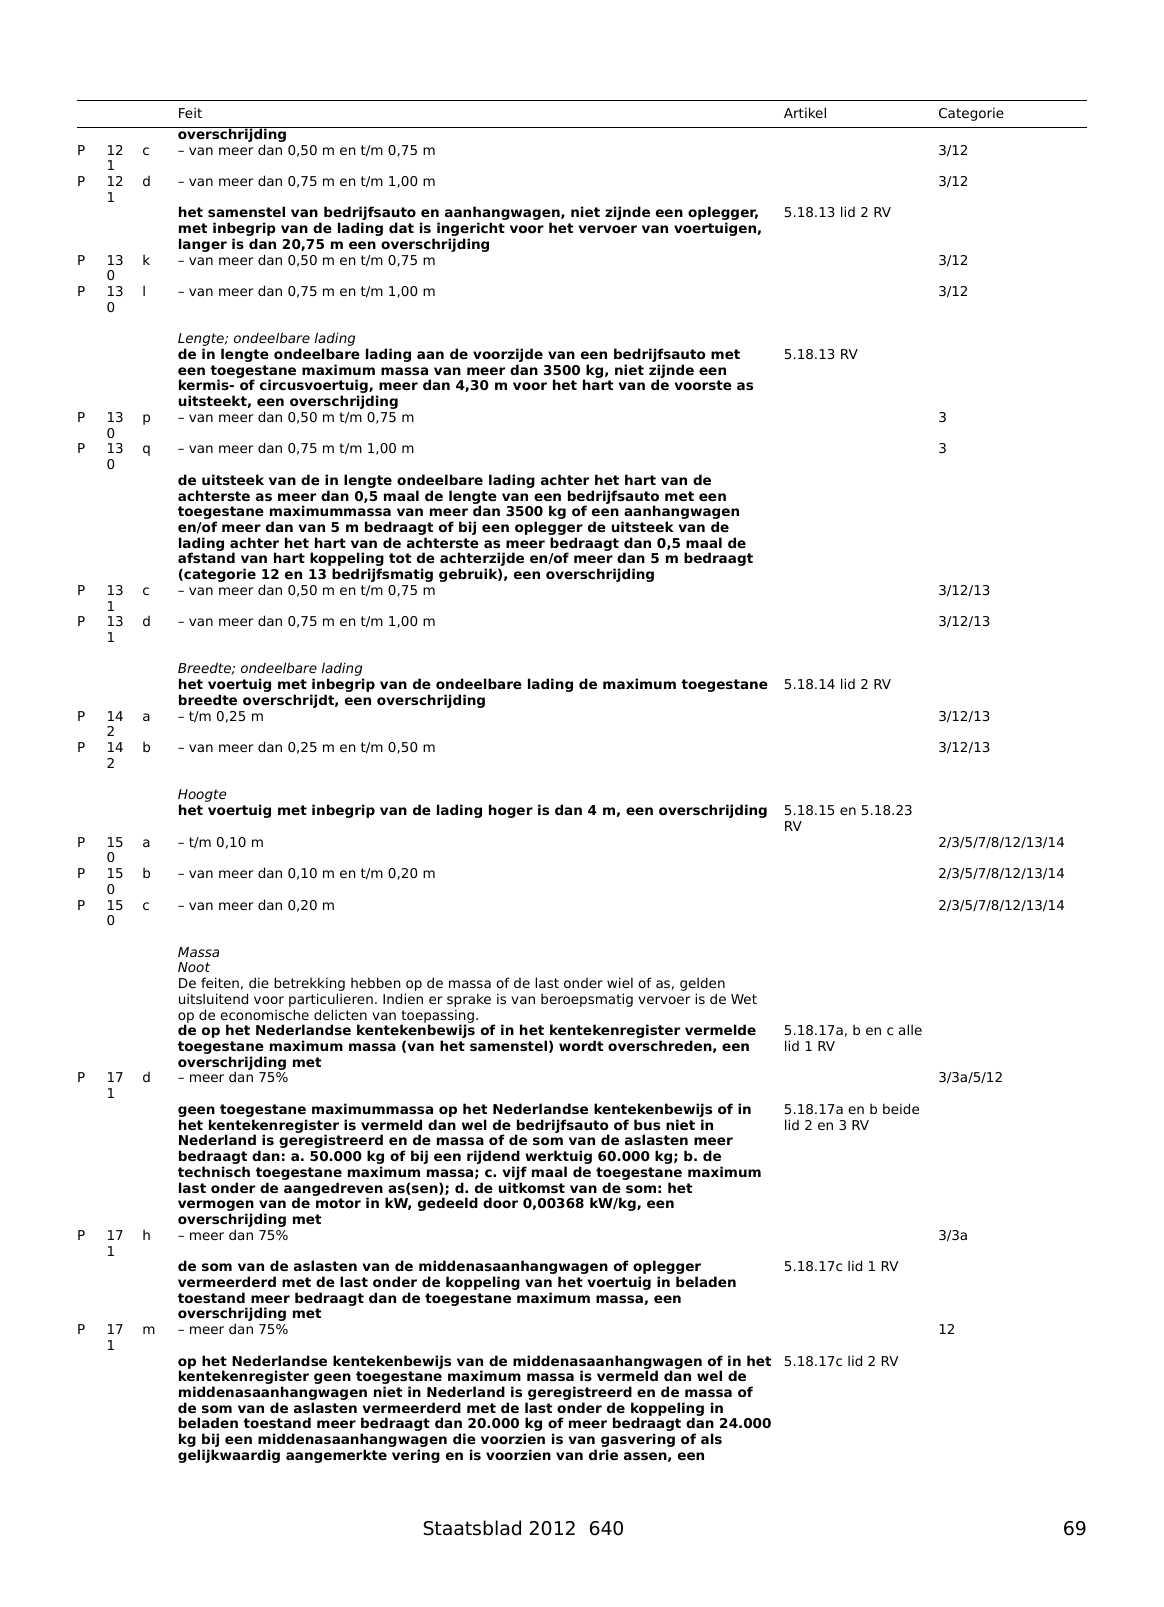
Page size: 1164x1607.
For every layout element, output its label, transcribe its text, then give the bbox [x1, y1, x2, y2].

table_cell 130 [101, 284, 136, 315]
table_cell 130 [101, 441, 136, 473]
table_cell [778, 960, 932, 976]
table_cell 131 [101, 614, 136, 646]
table_cell [778, 473, 932, 583]
table_cell [778, 866, 932, 897]
table_cell [101, 929, 136, 944]
table_cell [77, 1023, 101, 1070]
table_cell [778, 331, 932, 347]
table_cell l [136, 284, 172, 315]
table_cell [778, 128, 932, 142]
table_cell het samenstel van bedrijfsauto en aanhangwagen, niet zijnde een oplegger, met inbegrip van de lading dat is ingericht voor het vervoer van voertuigen, langer is dan 20,75 m een overschrijding [172, 205, 778, 252]
table_cell 3/12/13 [932, 709, 1087, 740]
table_cell Breedte; ondeelbare lading [172, 661, 778, 677]
table_cell m [136, 1322, 172, 1353]
table_cell [77, 976, 101, 1023]
table_cell 3/12 [932, 253, 1087, 284]
table_cell [932, 347, 1087, 410]
table_cell 130 [101, 410, 136, 441]
table_cell – van meer dan 0,10 m en t/m 0,20 m [172, 866, 778, 897]
table_cell P [77, 614, 101, 646]
table_cell P [77, 709, 101, 740]
table_cell overschrijding [172, 128, 778, 142]
table_cell [136, 646, 172, 661]
table_cell [136, 1354, 172, 1463]
table_cell [932, 1023, 1087, 1070]
table_cell de in lengte ondeelbare lading aan de voorzijde van een bedrijfsauto met een toegestane maximum massa van meer dan 3500 kg, niet zijnde een kermis- of circusvoertuig, meer dan 4,30 m voor het hart van de voorste as uitsteekt, een overschrijding [172, 347, 778, 410]
table_cell a [136, 834, 172, 866]
table_cell [778, 787, 932, 803]
table_cell [77, 315, 101, 331]
table_cell k [136, 253, 172, 284]
table_cell [778, 1070, 932, 1102]
table_cell 5.18.17c lid 2 RV [778, 1354, 932, 1463]
table_cell – van meer dan 0,50 m en t/m 0,75 m [172, 583, 778, 614]
table_cell P [77, 866, 101, 897]
table_cell de som van de aslasten van de middenasaanhangwagen of oplegger vermeerderd met de last onder de koppeling van het voertuig in beladen toestand meer bedraagt dan de toegestane maximum massa, een overschrijding met [172, 1259, 778, 1322]
table_cell [77, 960, 101, 976]
table_cell [778, 945, 932, 960]
table_cell – van meer dan 0,20 m [172, 897, 778, 929]
table_cell [136, 677, 172, 708]
table_cell [77, 661, 101, 677]
table_cell [932, 976, 1087, 1023]
table_cell [101, 331, 136, 347]
table_cell [932, 929, 1087, 944]
table_cell [77, 473, 101, 583]
table_cell – meer dan 75% [172, 1070, 778, 1102]
table_cell [136, 787, 172, 803]
table_cell – van meer dan 0,75 m t/m 1,00 m [172, 441, 778, 473]
table_cell het voertuig met inbegrip van de ondeelbare lading de maximum toegestane breedte overschrijdt, een overschrijding [172, 677, 778, 708]
table_cell 2/3/5/7/8/12/13/14 [932, 834, 1087, 866]
table_cell p [136, 410, 172, 441]
table_cell 3/12/13 [932, 740, 1087, 771]
table_cell 150 [101, 834, 136, 866]
table_cell [136, 128, 172, 142]
table_cell [778, 771, 932, 787]
table_cell [77, 1102, 101, 1228]
table_cell [778, 410, 932, 441]
table_cell – van meer dan 0,25 m en t/m 0,50 m [172, 740, 778, 771]
table_cell – t/m 0,10 m [172, 834, 778, 866]
table_cell 3/3a/5/12 [932, 1070, 1087, 1102]
table_cell – van meer dan 0,75 m en t/m 1,00 m [172, 174, 778, 205]
table_cell 3 [932, 441, 1087, 473]
table_cell [778, 646, 932, 661]
table_cell [932, 646, 1087, 661]
table_cell P [77, 1322, 101, 1353]
table_cell [101, 1102, 136, 1228]
table_cell c [136, 583, 172, 614]
table_cell [101, 1023, 136, 1070]
table_cell P [77, 897, 101, 929]
table_cell [77, 1354, 101, 1463]
table_cell 171 [101, 1228, 136, 1259]
table_cell [77, 787, 101, 803]
table_cell P [77, 410, 101, 441]
table_cell [778, 976, 932, 1023]
table_cell 2/3/5/7/8/12/13/14 [932, 866, 1087, 897]
table_cell [932, 787, 1087, 803]
table_cell 3/3a [932, 1228, 1087, 1259]
table_cell P [77, 284, 101, 315]
table_cell [101, 315, 136, 331]
table_cell – t/m 0,25 m [172, 709, 778, 740]
table_cell [932, 803, 1087, 834]
table_cell [932, 677, 1087, 708]
table_cell [778, 929, 932, 944]
table_cell Massa [172, 945, 778, 960]
table_cell [778, 441, 932, 473]
table_cell [778, 315, 932, 331]
table_cell 142 [101, 740, 136, 771]
table_cell 5.18.17a, b en c alle lid 1 RV [778, 1023, 932, 1070]
table_cell 3/12 [932, 174, 1087, 205]
table_cell P [77, 174, 101, 205]
table_cell 3/12 [932, 284, 1087, 315]
table_cell [136, 205, 172, 252]
table_header Artikel [778, 101, 932, 127]
table_cell [136, 929, 172, 944]
table_cell [932, 661, 1087, 677]
table_cell [778, 174, 932, 205]
table_cell Lengte; ondeelbare lading [172, 331, 778, 347]
table_cell [101, 803, 136, 834]
table_cell P [77, 583, 101, 614]
table_cell [932, 473, 1087, 583]
table_cell [77, 803, 101, 834]
table_cell [101, 771, 136, 787]
table_cell – meer dan 75% [172, 1228, 778, 1259]
table_cell 150 [101, 897, 136, 929]
table_cell P [77, 1228, 101, 1259]
table_cell [778, 253, 932, 284]
table_cell 3/12/13 [932, 583, 1087, 614]
table_cell [778, 1228, 932, 1259]
table_cell [136, 331, 172, 347]
table_cell – van meer dan 0,75 m en t/m 1,00 m [172, 284, 778, 315]
table_cell [932, 945, 1087, 960]
table_cell 130 [101, 253, 136, 284]
table_cell [77, 128, 101, 142]
table_cell 3 [932, 410, 1087, 441]
table_cell [778, 1322, 932, 1353]
table_cell 5.18.17c lid 1 RV [778, 1259, 932, 1322]
table_cell [778, 709, 932, 740]
table_cell [136, 661, 172, 677]
table_cell 171 [101, 1070, 136, 1102]
table_cell geen toegestane maximummassa op het Nederlandse kentekenbewijs of in het kentekenregister is vermeld dan wel de bedrijfsauto of bus niet in Nederland is geregistreerd en de massa of de som van de aslasten meer bedraagt dan: a. 50.000 kg of bij een rijdend werktuig 60.000 kg; b. de technisch toegestane maximum massa; c. vijf maal de toegestane maximum last onder de aangedreven as(sen); d. de uitkomst van de som: het vermogen van de motor in kW, gedeeld door 0,00368 kW/kg, een overschrijding met [172, 1102, 778, 1228]
table_cell [136, 1023, 172, 1070]
table_cell 5.18.15 en 5.18.23 RV [778, 803, 932, 834]
table_cell 121 [101, 142, 136, 174]
table_cell [101, 976, 136, 1023]
table_cell [932, 128, 1087, 142]
table_cell [101, 960, 136, 976]
table_cell [932, 1354, 1087, 1463]
table_cell 121 [101, 174, 136, 205]
table_cell 12 [932, 1322, 1087, 1353]
table_cell [932, 1259, 1087, 1322]
table_cell [77, 347, 101, 410]
table_cell het voertuig met inbegrip van de lading hoger is dan 4 m, een overschrijding [172, 803, 778, 834]
table_cell [101, 646, 136, 661]
table_cell [172, 315, 778, 331]
table_cell [101, 205, 136, 252]
table_cell de uitsteek van de in lengte ondeelbare lading achter het hart van de achterste as meer dan 0,5 maal de lengte van een bedrijfsauto met een toegestane maximummassa van meer dan 3500 kg of een aanhangwagen en/of meer dan van 5 m bedraagt of bij een oplegger de uitsteek van de lading achter het hart van de achterste as meer bedraagt dan 0,5 maal de afstand van hart koppeling tot de achterzijde en/of meer dan 5 m bedraagt (categorie 12 en 13 bedrijfsmatig gebruik), een overschrijding [172, 473, 778, 583]
table_cell [932, 960, 1087, 976]
table_cell b [136, 740, 172, 771]
table_cell [778, 834, 932, 866]
table_cell 150 [101, 866, 136, 897]
table_cell [136, 473, 172, 583]
table_cell [136, 945, 172, 960]
table_cell [778, 897, 932, 929]
table_cell [77, 771, 101, 787]
table_cell [172, 646, 778, 661]
table_header [136, 101, 172, 127]
table_cell [77, 945, 101, 960]
table_header Feit [172, 101, 778, 127]
table_cell [932, 771, 1087, 787]
table_cell [932, 205, 1087, 252]
table_cell 5.18.14 lid 2 RV [778, 677, 932, 708]
table_header [101, 101, 136, 127]
table_cell Noot [172, 960, 778, 976]
table_cell d [136, 1070, 172, 1102]
table_cell [932, 315, 1087, 331]
table_cell 3/12/13 [932, 614, 1087, 646]
table_cell P [77, 740, 101, 771]
table_cell – van meer dan 0,50 m en t/m 0,75 m [172, 142, 778, 174]
table_cell [136, 803, 172, 834]
table_cell [778, 284, 932, 315]
table_cell [101, 473, 136, 583]
table_cell [778, 740, 932, 771]
table_cell 3/12 [932, 142, 1087, 174]
table_cell h [136, 1228, 172, 1259]
table_cell [172, 771, 778, 787]
table_cell [101, 677, 136, 708]
table_cell [101, 1354, 136, 1463]
table_cell P [77, 441, 101, 473]
table_cell P [77, 1070, 101, 1102]
table_cell – van meer dan 0,50 m t/m 0,75 m [172, 410, 778, 441]
table_cell [136, 315, 172, 331]
table_header Categorie [932, 101, 1087, 127]
table_cell De feiten, die betrekking hebben op de massa of de last onder wiel of as, gelden uitsluitend voor particulieren. Indien er sprake is van beroepsmatig vervoer is de Wet op de economische delicten van toepassing. [172, 976, 778, 1023]
table_cell [77, 646, 101, 661]
table_cell 5.18.13 lid 2 RV [778, 205, 932, 252]
table_header [77, 101, 101, 127]
table_cell a [136, 709, 172, 740]
table_cell [172, 929, 778, 944]
table_cell 2/3/5/7/8/12/13/14 [932, 897, 1087, 929]
table_cell 171 [101, 1322, 136, 1353]
table_cell 142 [101, 709, 136, 740]
table_cell [778, 661, 932, 677]
table_cell 5.18.17a en b beide lid 2 en 3 RV [778, 1102, 932, 1228]
table_cell [101, 128, 136, 142]
table_cell d [136, 174, 172, 205]
table_cell [101, 787, 136, 803]
table_cell [77, 929, 101, 944]
table_cell – meer dan 75% [172, 1322, 778, 1353]
table_cell [77, 331, 101, 347]
table_cell P [77, 834, 101, 866]
table_cell c [136, 142, 172, 174]
table_cell [778, 583, 932, 614]
table_cell [101, 347, 136, 410]
table_cell P [77, 142, 101, 174]
table_cell [136, 1102, 172, 1228]
table_cell op het Nederlandse kentekenbewijs van de middenasaanhangwagen of in het kentekenregister geen toegestane maximum massa is vermeld dan wel de middenasaanhangwagen niet in Nederland is geregistreerd en de massa of de som van de aslasten vermeerderd met de last onder de koppeling in beladen toestand meer bedraagt dan 20.000 kg of meer bedraagt dan 24.000 kg bij een middenasaanhangwagen die voorzien is van gasvering of als gelijkwaardig aangemerkte vering en is voorzien van drie assen, een [172, 1354, 778, 1463]
table_cell [136, 960, 172, 976]
table_cell [778, 142, 932, 174]
table_cell [778, 614, 932, 646]
table_cell [77, 677, 101, 708]
table_cell [136, 771, 172, 787]
table_cell Hoogte [172, 787, 778, 803]
table_cell – van meer dan 0,75 m en t/m 1,00 m [172, 614, 778, 646]
table_cell de op het Nederlandse kentekenbewijs of in het kentekenregister vermelde toegestane maximum massa (van het samenstel) wordt overschreden, een overschrijding met [172, 1023, 778, 1070]
table_cell [932, 1102, 1087, 1228]
table_cell 131 [101, 583, 136, 614]
table_cell d [136, 614, 172, 646]
table_cell q [136, 441, 172, 473]
table_cell P [77, 253, 101, 284]
table_cell b [136, 866, 172, 897]
table_cell [136, 976, 172, 1023]
table_cell [101, 1259, 136, 1322]
table_cell – van meer dan 0,50 m en t/m 0,75 m [172, 253, 778, 284]
table_cell [932, 331, 1087, 347]
table_cell [136, 1259, 172, 1322]
table_cell [77, 1259, 101, 1322]
table_cell [77, 205, 101, 252]
table_cell [101, 661, 136, 677]
table_cell [101, 945, 136, 960]
table_cell 5.18.13 RV [778, 347, 932, 410]
table_cell c [136, 897, 172, 929]
table_cell [136, 347, 172, 410]
